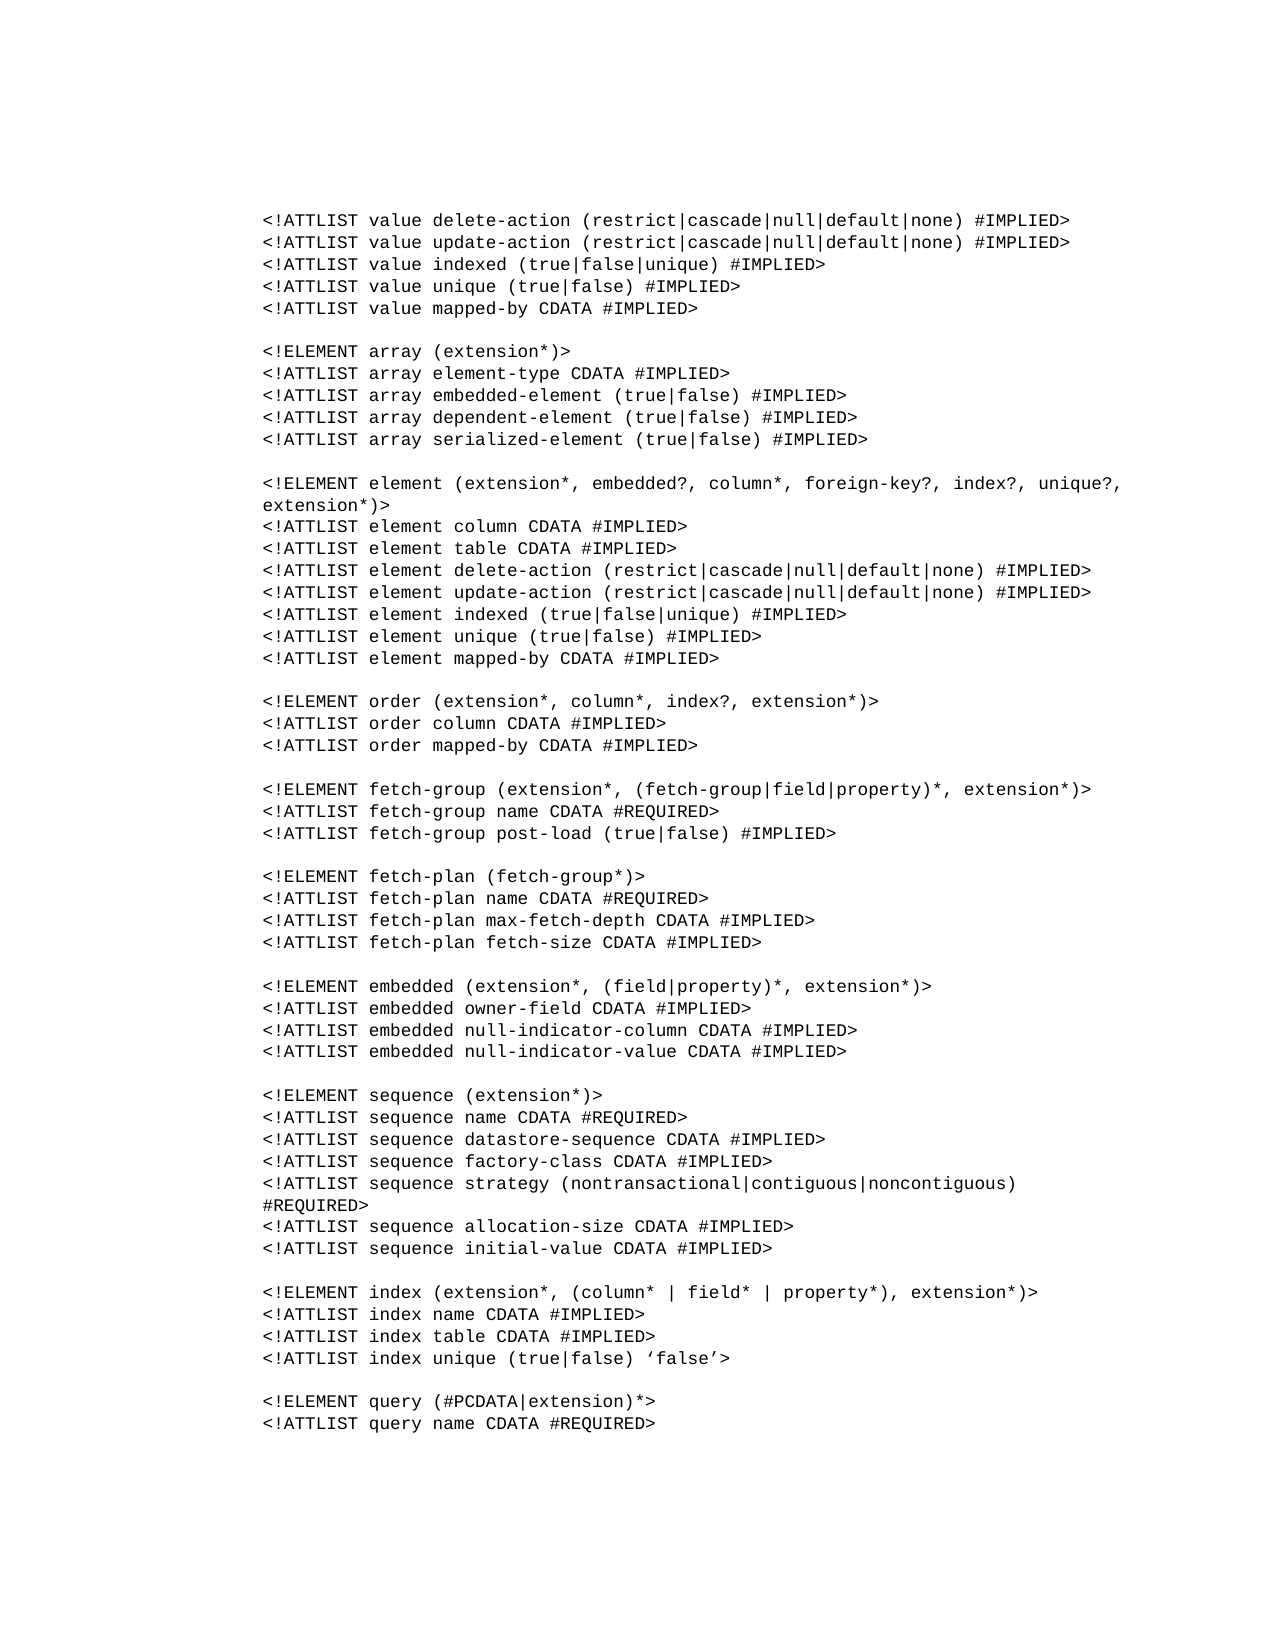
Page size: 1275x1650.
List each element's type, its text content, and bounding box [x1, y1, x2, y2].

text <!ELEMENT order (extension*, column*, index?, extension*)> [262, 691, 1125, 713]
text <!ATTLIST fetch-plan name CDATA #REQUIRED> [262, 888, 1125, 910]
text <!ATTLIST fetch-plan fetch-size CDATA #IMPLIED> [262, 932, 1125, 954]
text <!ATTLIST value mapped-by CDATA #IMPLIED> [262, 297, 1125, 319]
text <!ATTLIST fetch-group name CDATA #REQUIRED> [262, 801, 1125, 822]
text <!ATTLIST index unique (true|false) ‘false’> [262, 1347, 1125, 1369]
text <!ATTLIST element delete-action (restrict|cascade|null|default|none) #IMPLIED> [262, 560, 1125, 582]
text <!ATTLIST sequence allocation-size CDATA #IMPLIED> [262, 1216, 1125, 1238]
text <!ATTLIST query name CDATA #REQUIRED> [262, 1413, 1125, 1435]
text <!ATTLIST sequence strategy (nontransactional|contiguous|noncontiguous) #REQUIRED> [262, 1172, 1125, 1216]
text <!ELEMENT embedded (extension*, (field|property)*, extension*)> [262, 976, 1125, 997]
text <!ATTLIST value delete-action (restrict|cascade|null|default|none) #IMPLIED> [262, 210, 1125, 232]
text <!ATTLIST element mapped-by CDATA #IMPLIED> [262, 647, 1125, 669]
text <!ELEMENT array (extension*)> [262, 341, 1125, 363]
text <!ATTLIST embedded owner-field CDATA #IMPLIED> [262, 997, 1125, 1019]
text <!ATTLIST element table CDATA #IMPLIED> [262, 538, 1125, 560]
text <!ATTLIST index table CDATA #IMPLIED> [262, 1326, 1125, 1347]
text <!ATTLIST fetch-plan max-fetch-depth CDATA #IMPLIED> [262, 910, 1125, 932]
text <!ELEMENT index (extension*, (column* | field* | property*), extension*)> [262, 1282, 1125, 1304]
text <!ELEMENT fetch-group (extension*, (fetch-group|field|property)*, extension*)> [262, 779, 1125, 801]
text <!ATTLIST sequence initial-value CDATA #IMPLIED> [262, 1238, 1125, 1260]
text <!ATTLIST value unique (true|false) #IMPLIED> [262, 276, 1125, 297]
text <!ATTLIST embedded null-indicator-column CDATA #IMPLIED> [262, 1019, 1125, 1041]
text <!ATTLIST order column CDATA #IMPLIED> [262, 713, 1125, 735]
text <!ATTLIST element column CDATA #IMPLIED> [262, 516, 1125, 538]
text <!ATTLIST sequence datastore-sequence CDATA #IMPLIED> [262, 1129, 1125, 1151]
text <!ATTLIST element unique (true|false) #IMPLIED> [262, 626, 1125, 647]
text <!ATTLIST array dependent-element (true|false) #IMPLIED> [262, 407, 1125, 429]
text <!ELEMENT element (extension*, embedded?, column*, foreign-key?, index?, unique?, extension*)> [262, 472, 1125, 516]
text <!ATTLIST index name CDATA #IMPLIED> [262, 1304, 1125, 1326]
text <!ATTLIST element indexed (true|false|unique) #IMPLIED> [262, 604, 1125, 626]
text <!ELEMENT sequence (extension*)> [262, 1085, 1125, 1107]
text <!ATTLIST sequence factory-class CDATA #IMPLIED> [262, 1151, 1125, 1172]
text <!ELEMENT query (#PCDATA|extension)*> [262, 1391, 1125, 1413]
text <!ATTLIST value indexed (true|false|unique) #IMPLIED> [262, 254, 1125, 276]
text <!ELEMENT fetch-plan (fetch-group*)> [262, 866, 1125, 888]
text <!ATTLIST fetch-group post-load (true|false) #IMPLIED> [262, 822, 1125, 844]
text <!ATTLIST array embedded-element (true|false) #IMPLIED> [262, 385, 1125, 407]
text <!ATTLIST array element-type CDATA #IMPLIED> [262, 363, 1125, 385]
text <!ATTLIST embedded null-indicator-value CDATA #IMPLIED> [262, 1041, 1125, 1063]
text <!ATTLIST element update-action (restrict|cascade|null|default|none) #IMPLIED> [262, 582, 1125, 604]
text <!ATTLIST array serialized-element (true|false) #IMPLIED> [262, 429, 1125, 451]
text <!ATTLIST sequence name CDATA #REQUIRED> [262, 1107, 1125, 1129]
text <!ATTLIST order mapped-by CDATA #IMPLIED> [262, 735, 1125, 757]
text <!ATTLIST value update-action (restrict|cascade|null|default|none) #IMPLIED> [262, 232, 1125, 254]
